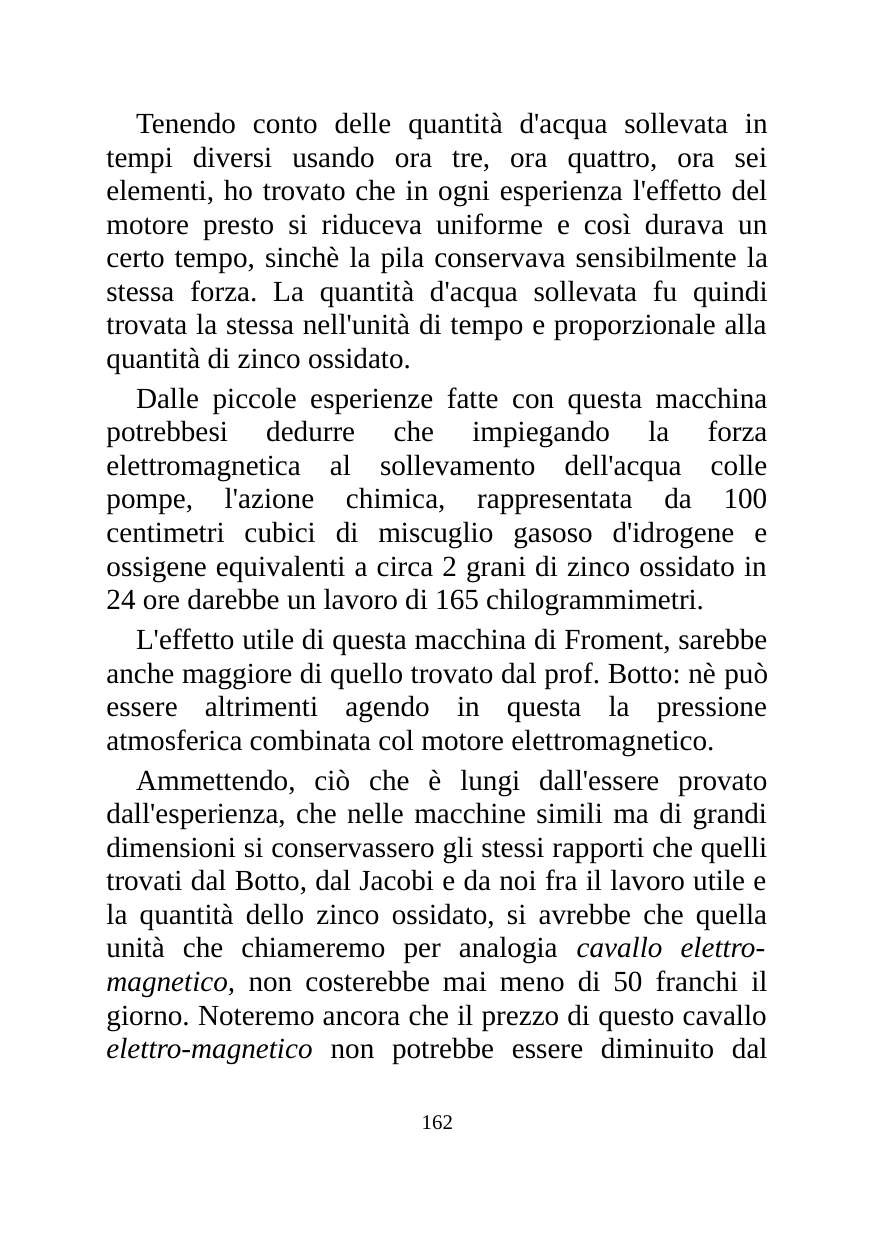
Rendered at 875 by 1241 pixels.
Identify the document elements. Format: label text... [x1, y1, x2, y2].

text L'effetto utile di questa macchina di Froment, sarebbe anche maggiore di quello trovato dal prof. Botto: nè può essere altrimenti agendo in questa la pressione atmosferica combinata col motore elettromagnetico. [106, 622, 768, 756]
text Dalle piccole esperienze fatte con questa macchina potrebbesi dedurre che impiegando la forza elettromagnetica al sollevamento dell'acqua colle pompe, l'azione chimica, rappresentata da 100 centimetri cubici di miscuglio gasoso d'idrogene e ossigene equivalenti a circa 2 grani di zinco ossidato in 24 ore darebbe un lavoro di 165 chilogrammimetri. [106, 381, 768, 616]
text Ammettendo, ciò che è lungi dall'essere provato dall'esperienza, che nelle macchine simili ma di grandi dimensioni si conservassero gli stessi rapporti che quelli trovati dal Botto, dal Jacobi e da noi fra il lavoro utile e la quantità dello zinco ossidato, si avrebbe che quella unità che chiameremo per analogia cavallo elettro-magnetico, non costerebbe mai meno di 50 franchi il giorno. Noteremo ancora che il prezzo di questo cavallo elettro-magnetico non potrebbe essere diminuito dal [106, 763, 768, 1065]
text Tenendo conto delle quantità d'acqua sollevata in tempi diversi usando ora tre, ora quattro, ora sei elementi, ho trovato che in ogni esperienza l'effetto del motore presto si riduceva uniforme e così durava un certo tempo, sinchè la pila conservava sensibilmente la stessa forza. La quantità d'acqua sollevata fu quindi trovata la stessa nell'unità di tempo e proporzionale alla quantità di zinco ossidato. [106, 106, 768, 374]
